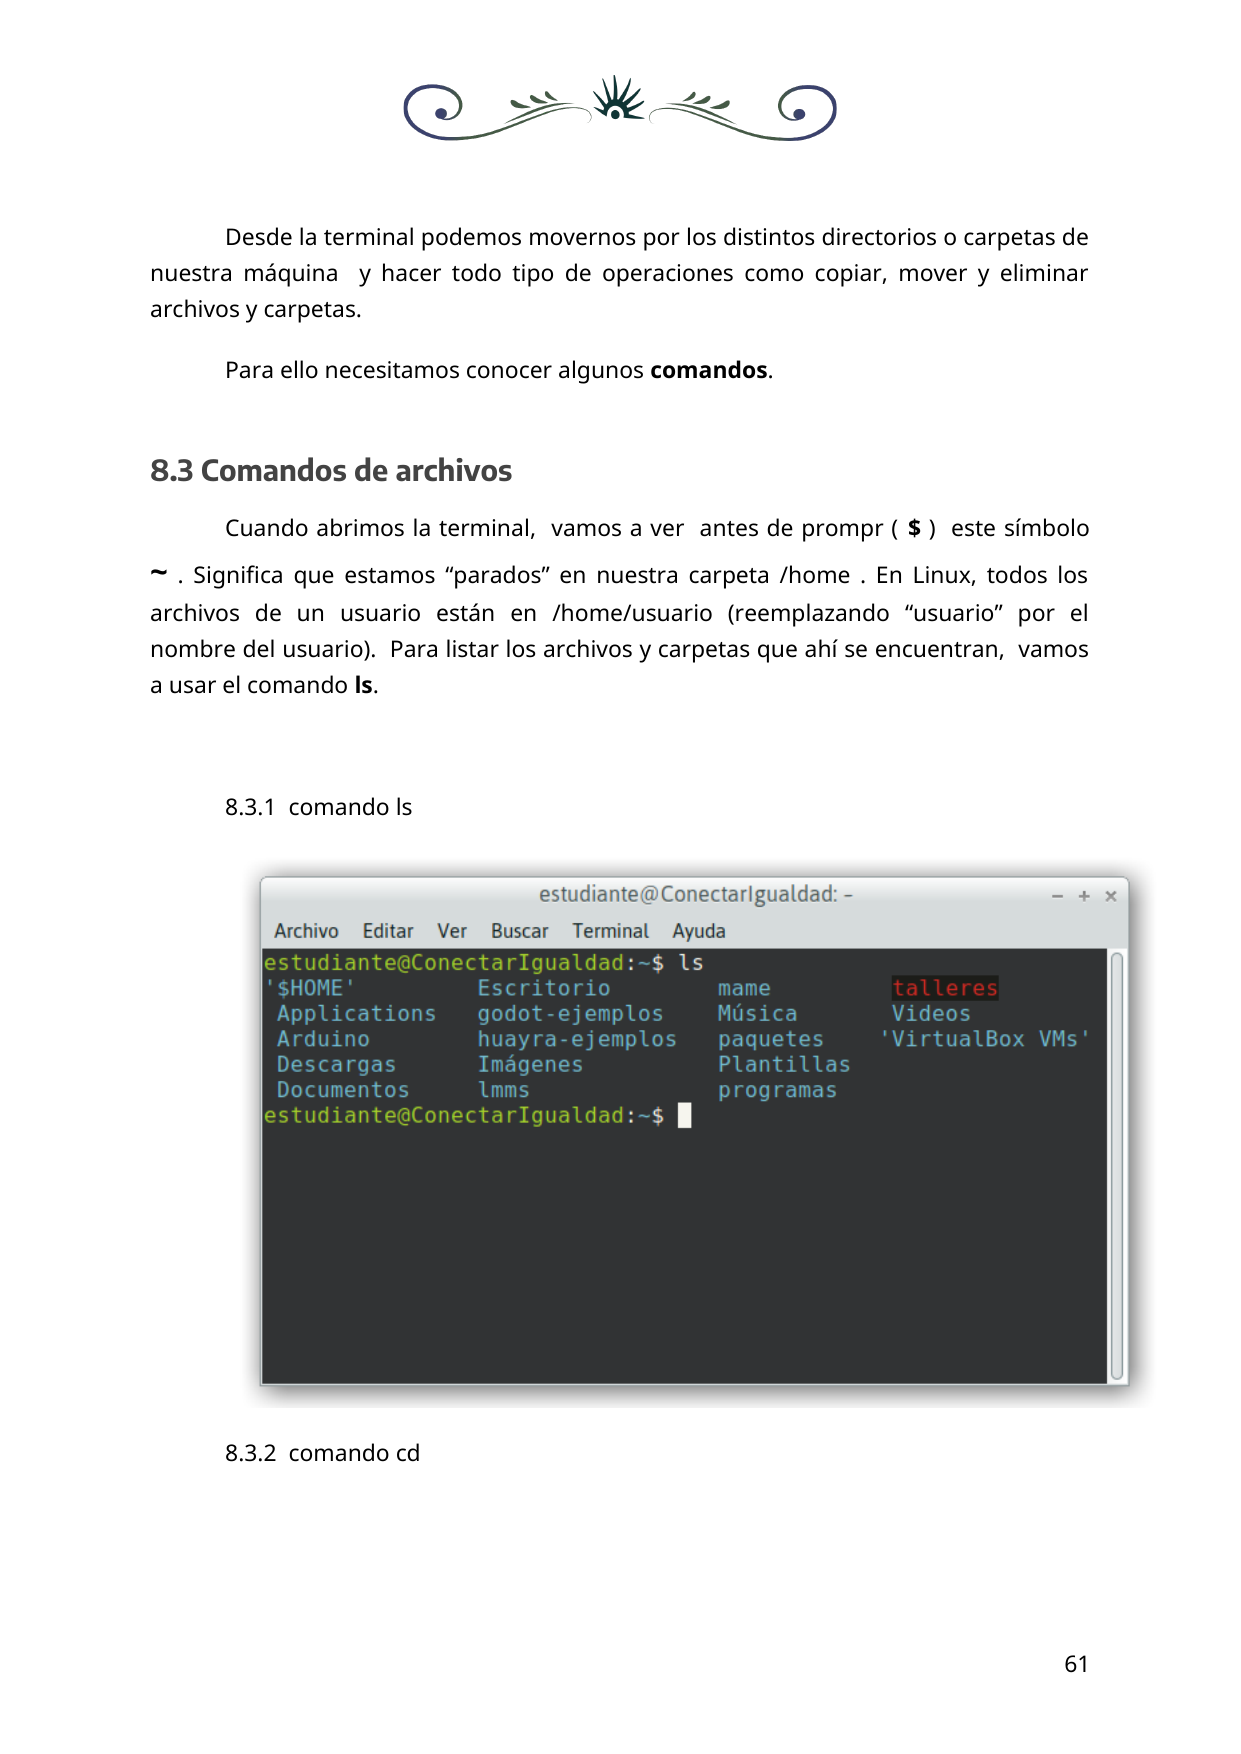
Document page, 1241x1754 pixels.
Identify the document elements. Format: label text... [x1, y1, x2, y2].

subtitle 8.3 Comandos de archivos [150, 415, 1090, 488]
text 8.3.1 comando ls [150, 791, 1090, 822]
text 8.3.2 comando cd [150, 1437, 1090, 1468]
picture [225, 851, 1166, 1408]
text Para ello necesitamos conocer algunos comandos. [150, 354, 1090, 385]
text Desde la terminal podemos movernos por los distintos directorios o carpetas de nuestra máquina y hacer todo tipo de operaciones como copiar, mover y eliminar archivos y carpetas. [150, 221, 1090, 324]
text Cuando abrimos la terminal, vamos a ver antes de prompr ( $ ) este símbolo ~ . Significa que estamos “parados” en nuestra carpeta /home . En Linux, todos los archivos de un usuario están en /home/usuario (reemplazando “usuario” por el nombre del usuario). Para listar los archivos y carpetas que ahí se encuentran, vamos a usar el comando ls. [150, 512, 1090, 700]
picture [403, 75, 837, 141]
